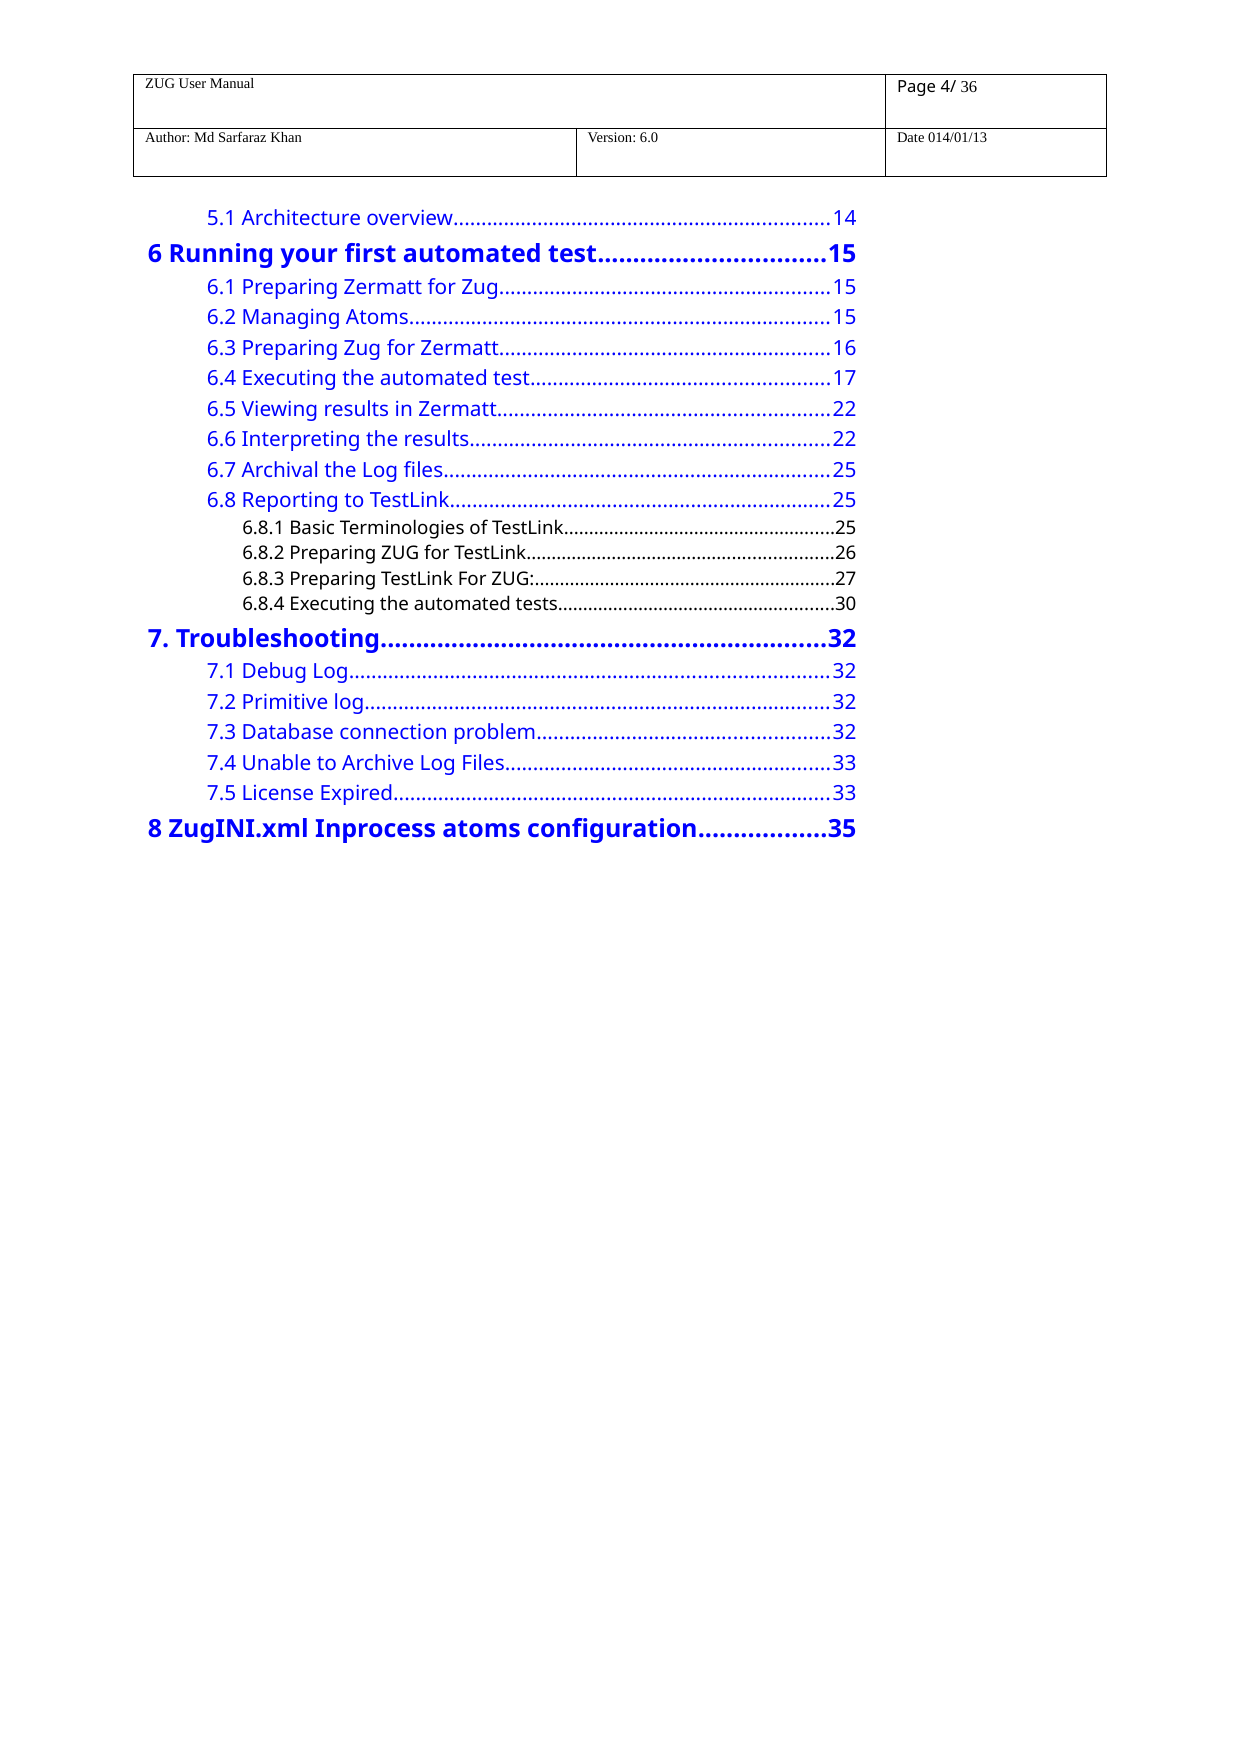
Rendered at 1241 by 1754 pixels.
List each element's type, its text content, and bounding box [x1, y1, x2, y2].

subtitle 7.4 Unable to Archive Log Files 33 [207, 748, 856, 776]
subtitle 6.4 Executing the automated test 17 [207, 363, 856, 392]
text 6 Running your first automated test 15 [148, 236, 856, 270]
subtitle 7.2 Primitive log 32 [207, 687, 856, 715]
subtitle 6.8.3 Preparing TestLink For ZUG: 27 [242, 565, 856, 591]
subtitle 7.3 Database connection problem 32 [207, 717, 856, 746]
subtitle 6.7 Archival the Log files 25 [207, 455, 856, 483]
subtitle 5.1 Architecture overview 14 [207, 203, 856, 232]
subtitle 7.5 License Expired 33 [207, 778, 856, 807]
subtitle 6.8 Reporting to TestLink 25 [207, 486, 856, 514]
subtitle 6.8.4 Executing the automated tests 30 [242, 591, 856, 616]
subtitle 6.8.2 Preparing ZUG for TestLink 26 [242, 539, 856, 565]
subtitle 6.2 Managing Atoms 15 [207, 302, 856, 331]
subtitle 6.8.1 Basic Terminologies of TestLink 25 [242, 514, 856, 539]
subtitle 6.5 Viewing results in Zermatt 22 [207, 394, 856, 422]
text 8 ZugINI.xml Inprocess atoms configuration 35 [148, 811, 856, 845]
subtitle 6.6 Interpreting the results 22 [207, 424, 856, 453]
subtitle 7.1 Debug Log 32 [207, 656, 856, 685]
text 7. Troubleshooting 32 [148, 620, 856, 654]
subtitle 6.3 Preparing Zug for Zermatt 16 [207, 333, 856, 361]
subtitle 6.1 Preparing Zermatt for Zug 15 [207, 272, 856, 300]
